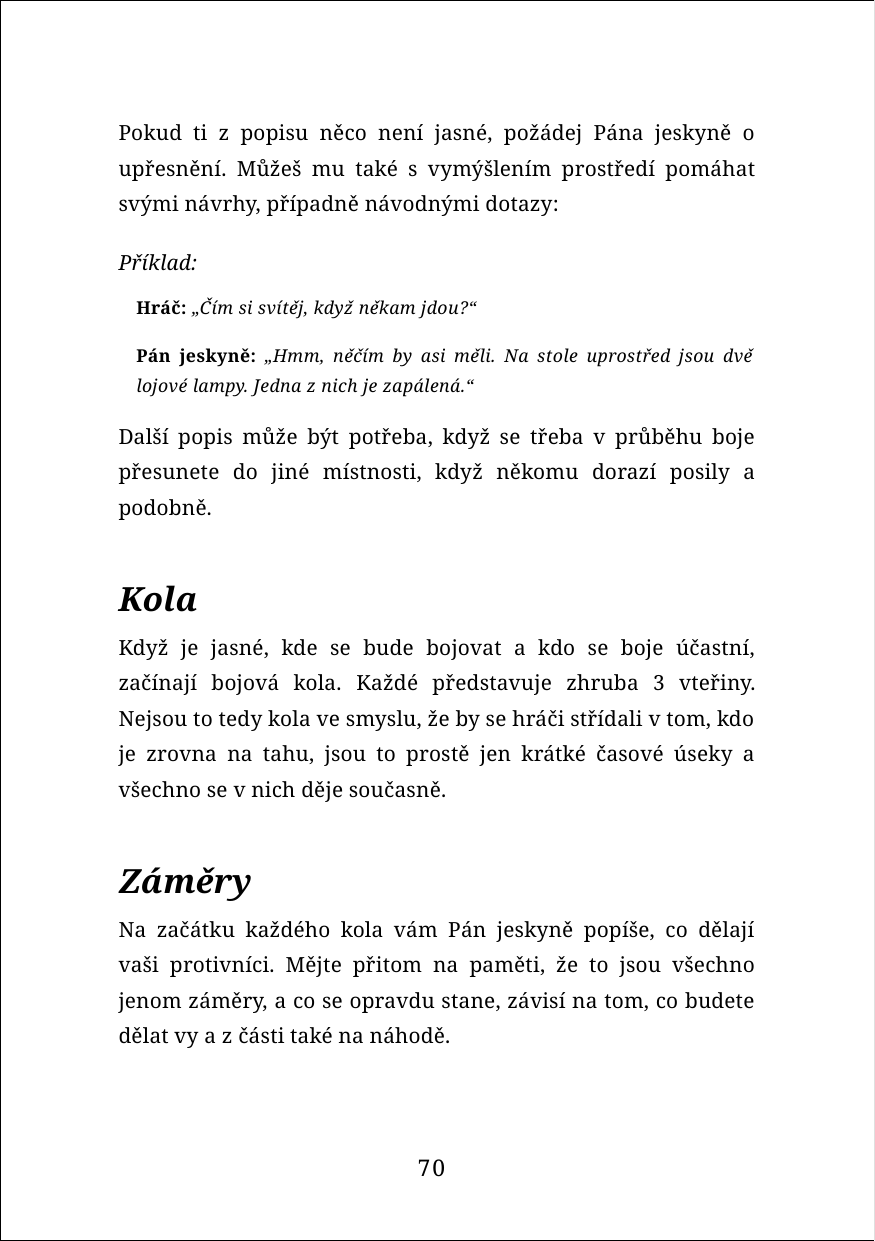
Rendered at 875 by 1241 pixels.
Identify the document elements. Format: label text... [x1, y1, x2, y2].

subtitle Kola [118, 576, 756, 621]
text Pokud ti z popisu něco není jasné, požádej Pána jeskyně o upřesnění. Můžeš mu také s vymýšlením prostředí pomáhat svými návrhy, případně návodnými dotazy: [118, 118, 756, 218]
text Když je jasné, kde se bude bojovat a kdo se boje účastní, začínají bojová kola. Každé představuje zhruba 3 vteřiny. Nejsou to tedy kola ve smyslu, že by se hráči střídali v tom, kdo je zrovna na tahu, jsou to prostě jen krátké časové úseky a všechno se v nich děje současně. [118, 633, 756, 803]
subtitle Záměry [118, 858, 756, 903]
text Pán jeskyně: „Hmm, něčím by asi měli. Na stole uprostřed jsou dvě lojové lampy. Jedna z nich je zapálená.“ [136, 344, 756, 398]
text Na začátku každého kola vám Pán jeskyně popíše, co dělají vaši protivníci. Mějte přitom na paměti, že to jsou všechno jenom záměry, a co se opravdu stane, závisí na tom, co budete dělat vy a z části také na náhodě. [118, 915, 756, 1050]
text Hráč: „Čím si svítěj, když někam jdou?“ [136, 296, 756, 320]
text Další popis může být potřeba, když se třeba v průběhu boje přesunete do jiné místnosti, když někomu dorazí posily a podobně. [118, 422, 756, 521]
text Příklad: [118, 248, 756, 277]
